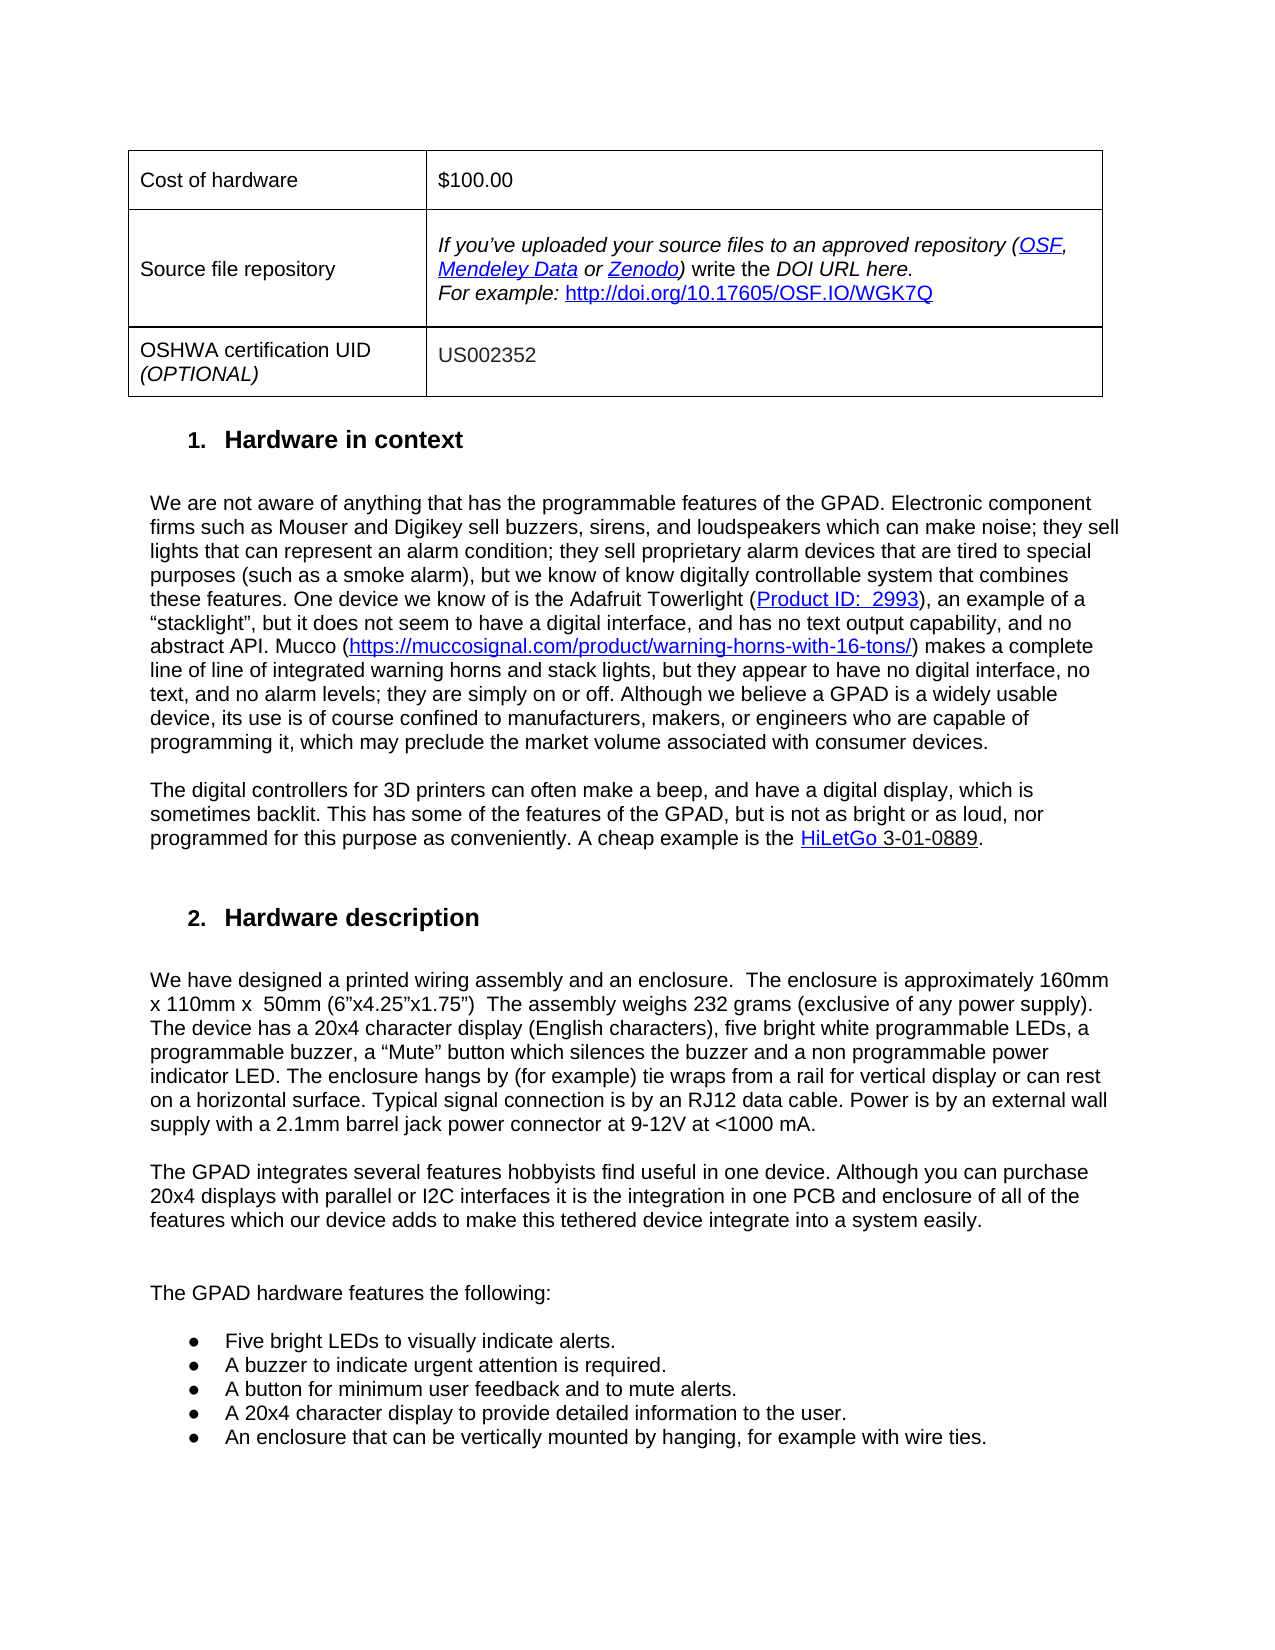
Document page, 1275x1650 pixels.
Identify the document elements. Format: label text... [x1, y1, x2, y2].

list Five bright LEDs to visually indicate alerts. [187, 1329, 1125, 1353]
text The digital controllers for 3D printers can often make a beep, and have a digital display, which is sometimes backlit. This has some of the features of the GPAD, but is not as bright or as loud, nor programmed for this purpose as conveniently. A cheap example is the HiLetGo 3-01-0889. [150, 778, 1125, 850]
table_cell If you’ve uploaded your source files to an approved repository (OSF, Mendeley Data or Zenodo) write the DOI URL here. For example: http://doi.org/10.17605/OSF.IO/WGK7Q [427, 210, 1102, 326]
table_cell OSHWA certification UID (OPTIONAL) [129, 328, 426, 396]
text We are not aware of anything that has the programmable features of the GPAD. Electronic component firms such as Mouser and Digikey sell buzzers, sirens, and loudspeakers which can make noise; they sell lights that can represent an alarm condition; they sell proprietary alarm devices that are tired to special purposes (such as a smoke alarm), but we know of know digitally controllable system that combines these features. One device we know of is the Adafruit Towerlight (Product ID: 2993), an example of a “stacklight”, but it does not seem to have a digital interface, and has no text output capability, and no abstract API. Mucco (https://muccosignal.com/product/warning-horns-with-16-tons/) makes a complete line of line of integrated warning horns and stack lights, but they appear to have no digital interface, no text, and no alarm levels; they are simply on or off. Although we believe a GPAD is a widely usable device, its use is of course confined to manufacturers, makers, or engineers who are capable of programming it, which may preclude the market volume associated with consumer devices. [150, 491, 1125, 754]
text The device has a 20x4 character display (English characters), five bright white programmable LEDs, a programmable buzzer, a “Mute” button which silences the buzzer and a non programmable power indicator LED. The enclosure hangs by (for example) tie wraps from a rail for vertical display or can rest on a horizontal surface. Typical signal connection is by an RJ12 data cable. Power is by an external wall supply with a 2.1mm barrel jack power connector at 9-12V at <1000 mA. [150, 1016, 1125, 1136]
list A 20x4 character display to provide detailed information to the user. [187, 1401, 1125, 1425]
list A button for minimum user feedback and to mute alerts. [187, 1377, 1125, 1401]
list An enclosure that can be vertically mounted by hanging, for example with wire ties. [187, 1425, 1125, 1449]
list A buzzer to indicate urgent attention is required. [187, 1353, 1125, 1377]
text We have designed a printed wiring assembly and an enclosure. The enclosure is approximately 160mm x 110mm x 50mm (6”x4.25”x1.75”) The assembly weighs 232 grams (exclusive of any power supply). [150, 968, 1125, 1016]
table_cell $100.00 [427, 151, 1102, 209]
table_cell Source file repository [129, 210, 426, 326]
text The GPAD integrates several features hobbyists find useful in one device. Although you can purchase 20x4 displays with parallel or I2C interfaces it is the integration in one PCB and enclosure of all of the features which our device adds to make this tethered device integrate into a system easily. [150, 1159, 1125, 1231]
list Hardware in context [187, 425, 1125, 454]
text The GPAD hardware features the following: [150, 1280, 1125, 1304]
list Hardware description [187, 903, 1125, 931]
table_cell US002352 [427, 328, 1102, 396]
table_cell Cost of hardware [129, 151, 426, 209]
